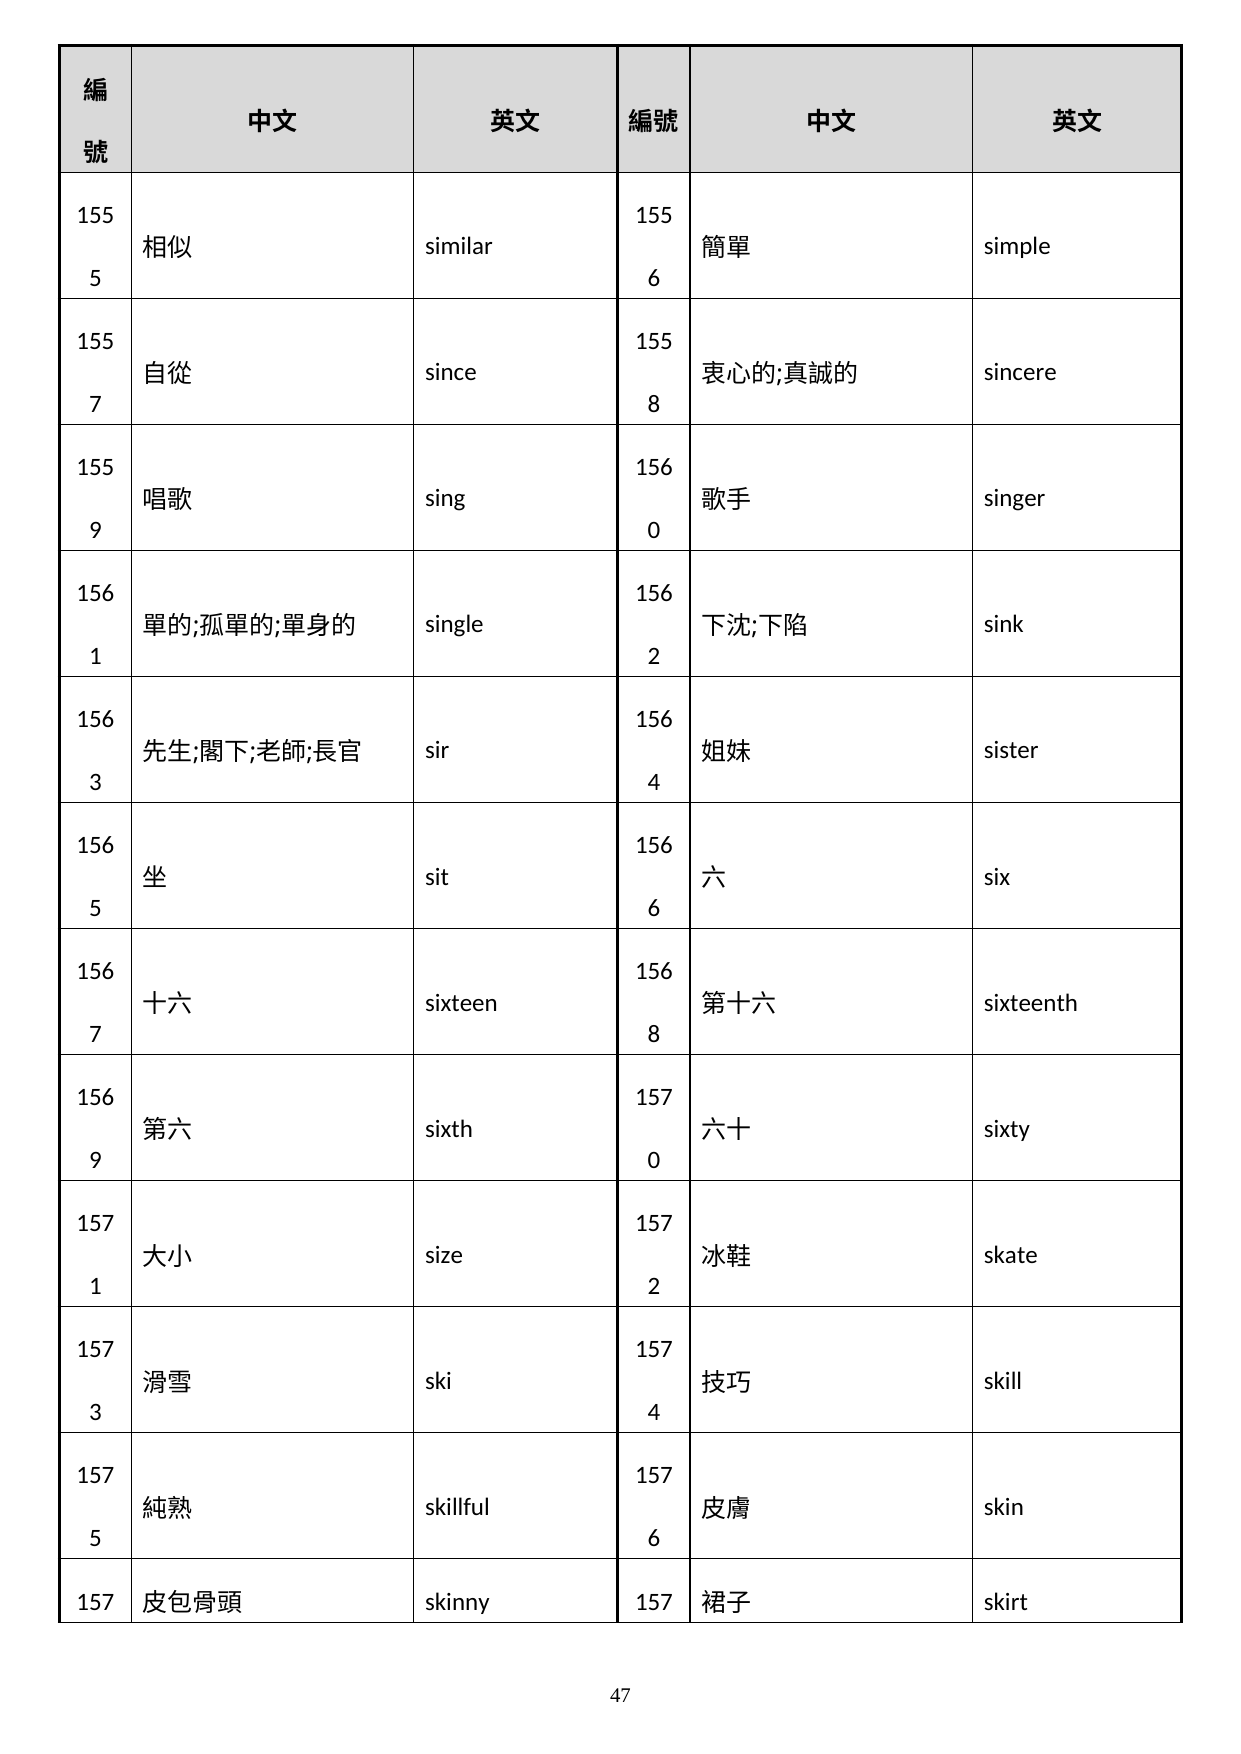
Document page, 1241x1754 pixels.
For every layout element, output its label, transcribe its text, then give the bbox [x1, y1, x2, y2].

table_cell sink [973, 551, 1180, 676]
table_cell singer [973, 425, 1180, 550]
table_cell 皮膚 [691, 1433, 972, 1558]
table_header 編號 [619, 47, 689, 172]
table_cell skate [973, 1181, 1180, 1306]
table_cell skirt [973, 1559, 1180, 1622]
table_cell 1557 [61, 299, 131, 424]
table_cell similar [414, 173, 616, 298]
table_cell 滑雪 [132, 1307, 413, 1432]
table_cell 歌手 [691, 425, 972, 550]
table_cell simple [973, 173, 1180, 298]
table_cell 純熟 [132, 1433, 413, 1558]
table_cell sixteenth [973, 929, 1180, 1054]
table_cell 第六 [132, 1055, 413, 1180]
table_cell 冰鞋 [691, 1181, 972, 1306]
table_cell skinny [414, 1559, 616, 1622]
table_header 編號 [61, 47, 131, 172]
table_cell size [414, 1181, 616, 1306]
table_cell skin [973, 1433, 1180, 1558]
table_cell 坐 [132, 803, 413, 928]
table_cell 技巧 [691, 1307, 972, 1432]
table_header 中文 [132, 47, 413, 172]
table_header 英文 [973, 47, 1180, 172]
table_cell 先生;閣下;老師;長官 [132, 677, 413, 802]
table_cell 1563 [61, 677, 131, 802]
table_cell ski [414, 1307, 616, 1432]
table_cell 姐妹 [691, 677, 972, 802]
table_cell 大小 [132, 1181, 413, 1306]
table_cell sincere [973, 299, 1180, 424]
table_cell sir [414, 677, 616, 802]
table_cell 自從 [132, 299, 413, 424]
table_cell 1559 [61, 425, 131, 550]
table_cell 1568 [619, 929, 689, 1054]
table_cell 1562 [619, 551, 689, 676]
table_cell sit [414, 803, 616, 928]
table_cell 1565 [61, 803, 131, 928]
table_cell sister [973, 677, 1180, 802]
table_cell 1556 [619, 173, 689, 298]
table_cell 下沈;下陷 [691, 551, 972, 676]
table_cell 1576 [619, 1433, 689, 1558]
table_cell skillful [414, 1433, 616, 1558]
table_cell 1570 [619, 1055, 689, 1180]
table_cell sixth [414, 1055, 616, 1180]
table_cell 十六 [132, 929, 413, 1054]
table_cell 簡單 [691, 173, 972, 298]
table_cell 1558 [619, 299, 689, 424]
table_cell sixty [973, 1055, 1180, 1180]
table_header 英文 [414, 47, 616, 172]
table_cell 衷心的;真誠的 [691, 299, 972, 424]
table_cell 六 [691, 803, 972, 928]
table_cell 157 [619, 1559, 689, 1622]
table_cell 第十六 [691, 929, 972, 1054]
table_cell 1572 [619, 1181, 689, 1306]
table_header 中文 [691, 47, 972, 172]
table_cell 1555 [61, 173, 131, 298]
table_cell 皮包骨頭 [132, 1559, 413, 1622]
table_cell 1567 [61, 929, 131, 1054]
table_cell sixteen [414, 929, 616, 1054]
table_cell 1564 [619, 677, 689, 802]
table_cell 1560 [619, 425, 689, 550]
table_cell since [414, 299, 616, 424]
table_cell 157 [61, 1559, 131, 1622]
table_cell 唱歌 [132, 425, 413, 550]
table_cell single [414, 551, 616, 676]
table_cell 1574 [619, 1307, 689, 1432]
table_cell 裙子 [691, 1559, 972, 1622]
table_cell 相似 [132, 173, 413, 298]
table_cell 1573 [61, 1307, 131, 1432]
table_cell 1569 [61, 1055, 131, 1180]
table_cell sing [414, 425, 616, 550]
table_cell 1575 [61, 1433, 131, 1558]
table_cell 1566 [619, 803, 689, 928]
table_cell 六十 [691, 1055, 972, 1180]
table_cell 單的;孤單的;單身的 [132, 551, 413, 676]
table_cell 1561 [61, 551, 131, 676]
table_cell six [973, 803, 1180, 928]
table_cell 1571 [61, 1181, 131, 1306]
table_cell skill [973, 1307, 1180, 1432]
